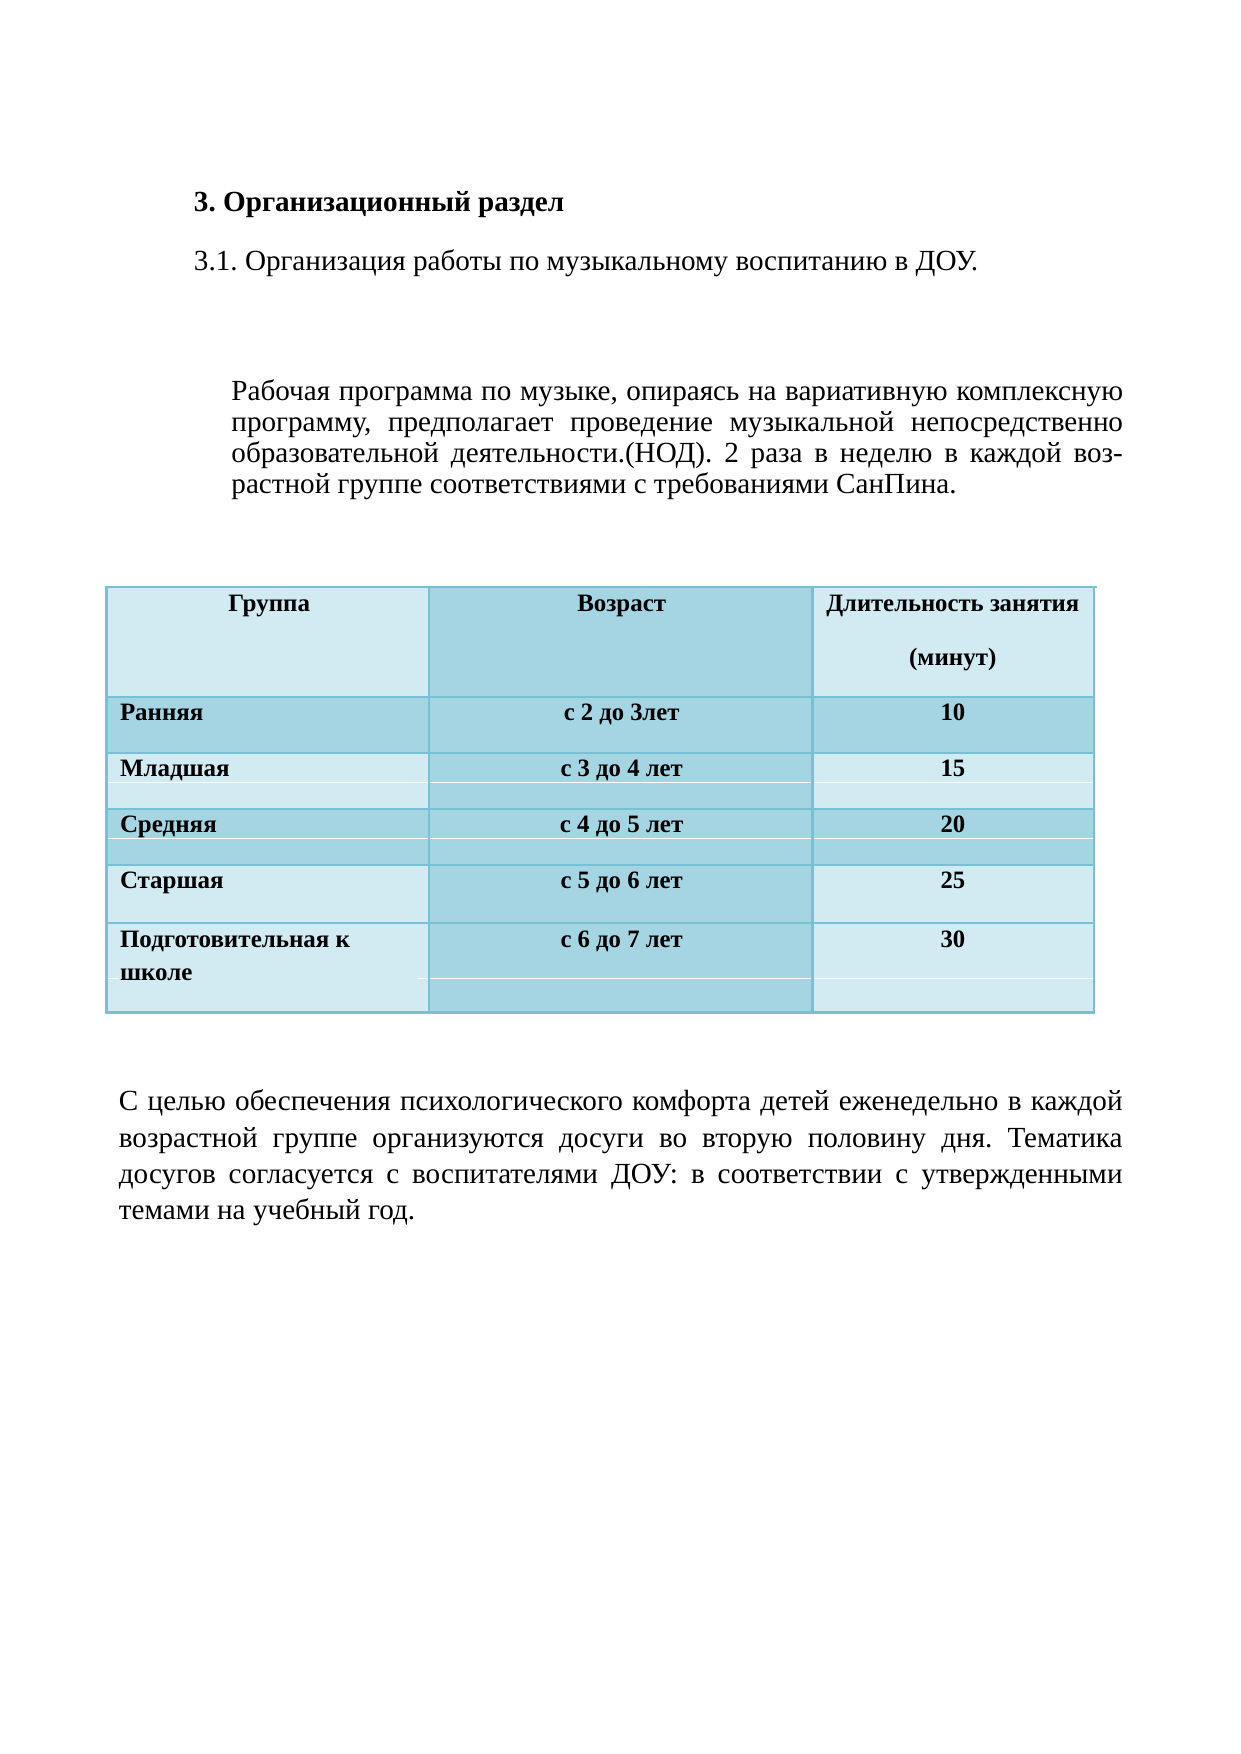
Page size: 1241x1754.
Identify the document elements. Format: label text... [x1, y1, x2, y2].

table_cell [1081, 783, 1093, 808]
table_cell [802, 698, 811, 727]
table_cell [1081, 698, 1093, 727]
table_cell [430, 839, 440, 864]
table_cell [440, 894, 802, 922]
table_cell [1081, 617, 1093, 671]
table_cell [1081, 727, 1093, 752]
table_cell [823, 783, 1081, 808]
table_cell с 3 до 4 лет [440, 754, 802, 782]
table_cell [108, 926, 119, 953]
table_cell [1081, 953, 1093, 978]
table_cell [417, 698, 428, 727]
table_cell [430, 783, 440, 808]
table_header Длительность занятия [823, 588, 1081, 617]
table_cell [417, 754, 428, 782]
table_cell [814, 926, 823, 953]
table_cell [823, 839, 1081, 864]
table_cell [417, 979, 428, 986]
table_cell [430, 926, 440, 953]
table_cell [814, 810, 823, 838]
table_cell [823, 953, 1081, 978]
table_cell [823, 986, 1081, 1011]
table_cell [119, 783, 417, 808]
table_cell [823, 979, 1081, 986]
table_cell [802, 617, 811, 671]
table_cell [802, 754, 811, 782]
table_cell [823, 671, 1081, 696]
table_cell [417, 894, 428, 922]
table_cell [417, 866, 428, 894]
table_header [430, 588, 440, 617]
table_cell [802, 926, 811, 953]
table_cell [417, 671, 428, 696]
table_cell [802, 894, 811, 922]
table_cell Младшая [119, 754, 417, 782]
table_cell [1081, 894, 1093, 922]
table_cell [814, 754, 823, 782]
table_cell [119, 839, 417, 864]
table_cell [417, 953, 428, 978]
table_cell [108, 979, 119, 986]
table_cell [108, 671, 119, 696]
table_cell [814, 894, 823, 922]
table_cell [814, 783, 823, 808]
table_cell [440, 617, 802, 671]
table_cell [1081, 754, 1093, 782]
table_cell [814, 979, 823, 986]
text 3.1. Организация работы по музыкальному воспитанию в ДОУ. [194, 243, 1123, 276]
table_cell [440, 953, 802, 978]
table_header [417, 588, 428, 617]
table_cell [417, 986, 428, 1011]
table_cell [108, 986, 119, 1011]
table_header Возраст [440, 588, 802, 617]
table_cell [814, 866, 823, 894]
table_cell [417, 727, 428, 752]
table_cell [823, 727, 1081, 752]
table_cell [430, 698, 440, 727]
table_cell [430, 810, 440, 838]
table_cell [430, 671, 440, 696]
table_cell Средняя [119, 810, 417, 838]
table_cell [108, 698, 119, 727]
table_cell [1081, 810, 1093, 838]
table_cell [119, 986, 417, 1011]
table_cell [108, 783, 119, 808]
table_cell [119, 671, 417, 696]
table_cell [430, 953, 440, 978]
table_cell [1081, 671, 1093, 696]
table_cell [1081, 986, 1093, 1011]
table_cell [430, 979, 440, 986]
table_cell Подготовительная к [119, 924, 417, 953]
table_cell [108, 727, 119, 752]
table_cell с 5 до 6 лет [440, 866, 802, 894]
table_cell [417, 810, 428, 838]
table_cell [814, 617, 823, 671]
table_cell [1081, 839, 1093, 864]
table_cell [417, 783, 428, 808]
table_cell 15 [823, 754, 1081, 782]
table_cell [814, 986, 823, 1011]
table_cell [119, 617, 417, 671]
table_cell [440, 979, 802, 986]
table_cell 10 [823, 698, 1081, 727]
table_cell [802, 953, 811, 978]
table_cell 20 [823, 810, 1081, 838]
table_cell [802, 986, 811, 1011]
table_cell [417, 926, 428, 953]
table_cell 30 [823, 924, 1081, 953]
table_cell [119, 727, 417, 752]
table_cell с 4 до 5 лет [440, 810, 802, 838]
table_cell Ранняя [119, 698, 417, 727]
table_cell [802, 810, 811, 838]
table_cell [814, 727, 823, 752]
table_cell [108, 810, 119, 838]
table_cell [440, 727, 802, 752]
text С целью обеспечения психологического комфорта детей еженедельно в каждой возрастной группе организуются досуги во вторую половину дня. Тематика досугов согласуется с воспитателями ДОУ: в соответствии с утвержденными темами на учебный год. [119, 1083, 1123, 1226]
table_header [814, 588, 823, 617]
table_cell [1081, 979, 1093, 986]
table_cell [108, 953, 119, 978]
table_cell [1081, 866, 1093, 894]
table_cell [814, 671, 823, 696]
table_cell [802, 866, 811, 894]
table_cell [440, 839, 802, 864]
table_cell [814, 839, 823, 864]
table_cell [802, 783, 811, 808]
table_cell [814, 698, 823, 727]
table_cell школе [119, 953, 417, 986]
table_cell [802, 671, 811, 696]
table_cell [823, 894, 1081, 922]
table_header Группа [119, 588, 417, 617]
table_cell [802, 979, 811, 986]
text 3. Организационный раздел [194, 184, 1123, 217]
table_cell Старшая [119, 866, 417, 894]
table_cell [108, 839, 119, 864]
table_cell [108, 617, 119, 671]
table_cell [430, 866, 440, 894]
table_cell [430, 617, 440, 671]
table_cell [417, 617, 428, 671]
table_cell (минут) [823, 617, 1081, 671]
table_cell [108, 754, 119, 782]
table_cell [440, 783, 802, 808]
table_cell [430, 754, 440, 782]
table_cell с 6 до 7 лет [440, 924, 802, 953]
table_cell [119, 894, 417, 922]
table_cell [440, 671, 802, 696]
table_header [1081, 588, 1093, 617]
table_cell [440, 986, 802, 1011]
table_cell [430, 727, 440, 752]
table_cell [430, 894, 440, 922]
table_cell 25 [823, 866, 1081, 894]
table_cell [802, 839, 811, 864]
table_cell [430, 986, 440, 1011]
text Рабочая программа по музыке, опираясь на вариативную комплексную программу, предполагает проведение музыкальной непосредственно образовательной деятельности.(НОД). 2 раза в неделю в каждой воз-растной группе соответствиями с требованиями СанПина. [231, 375, 1123, 500]
table_cell [417, 839, 428, 864]
table_header [802, 588, 811, 617]
table_cell с 2 до 3лет [440, 698, 802, 727]
table_cell [802, 727, 811, 752]
table_cell [108, 866, 119, 894]
table_cell [814, 953, 823, 978]
table_cell [1081, 926, 1093, 953]
table_cell [108, 894, 119, 922]
table_header [108, 588, 119, 617]
